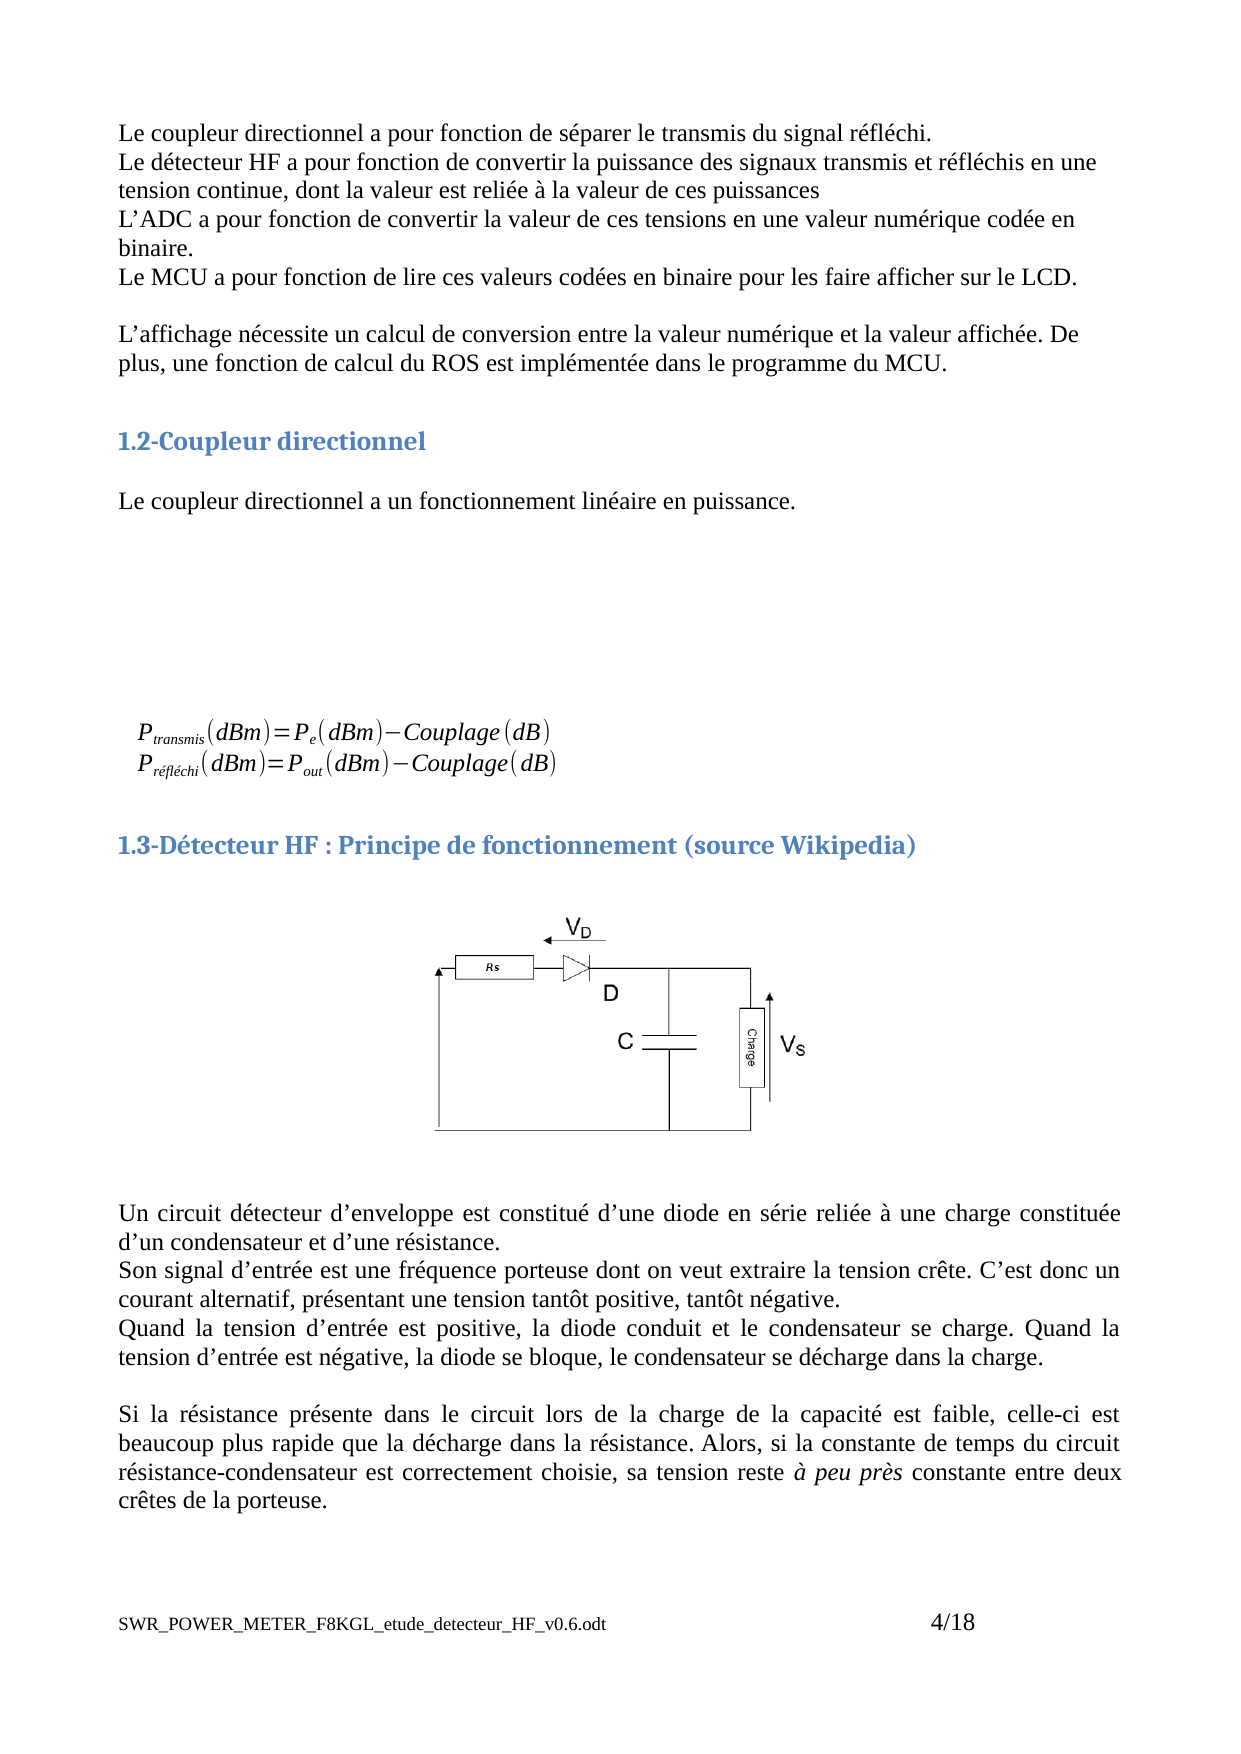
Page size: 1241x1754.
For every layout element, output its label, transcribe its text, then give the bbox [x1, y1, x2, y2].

text Le MCU a pour fonction de lire ces valeurs codées en binaire pour les faire afficher sur le LCD. [118, 262, 1122, 291]
text L’affichage nécessite un calcul de conversion entre la valeur numérique et la valeur affichée. De plus, une fonction de calcul du ROS est implémentée dans le programme du MCU. [118, 319, 1122, 377]
text L’ADC a pour fonction de convertir la valeur de ces tensions en une valeur numérique codée en binaire. [118, 204, 1122, 262]
text Un circuit détecteur d’enveloppe est constitué d’une diode en série reliée à une charge constituée d’un condensateur et d’une résistance. [118, 1198, 1122, 1255]
text Le coupleur directionnel a un fonctionnement linéaire en puissance. [118, 486, 1122, 515]
subtitle 1.2-Coupleur directionnel [118, 426, 1122, 458]
text Son signal d’entrée est une fréquence porteuse dont on veut extraire la tension crête. C’est donc un courant alternatif, présentant une tension tantôt positive, tantôt négative. [118, 1255, 1122, 1313]
subtitle 1.3-Détecteur HF : Principe de fonctionnement (source Wikipedia) [118, 830, 1122, 861]
picture [434, 910, 806, 1131]
text Le coupleur directionnel a pour fonction de séparer le transmis du signal réfléchi. [118, 118, 1122, 147]
text Le détecteur HF a pour fonction de convertir la puissance des signaux transmis et réfléchis en une tension continue, dont la valeur est reliée à la valeur de ces puissances [118, 147, 1122, 204]
text Si la résistance présente dans le circuit lors de la charge de la capacité est faible, celle-ci est beaucoup plus rapide que la décharge dans la résistance. Alors, si la constante de temps du circuit résistance-condensateur est correctement choisie, sa tension reste à peu près constante entre deux crêtes de la porteuse. [118, 1399, 1122, 1514]
text Quand la tension d’entrée est positive, la diode conduit et le condensateur se charge. Quand la tension d’entrée est négative, la diode se bloque, le condensateur se décharge dans la charge. [118, 1313, 1122, 1370]
